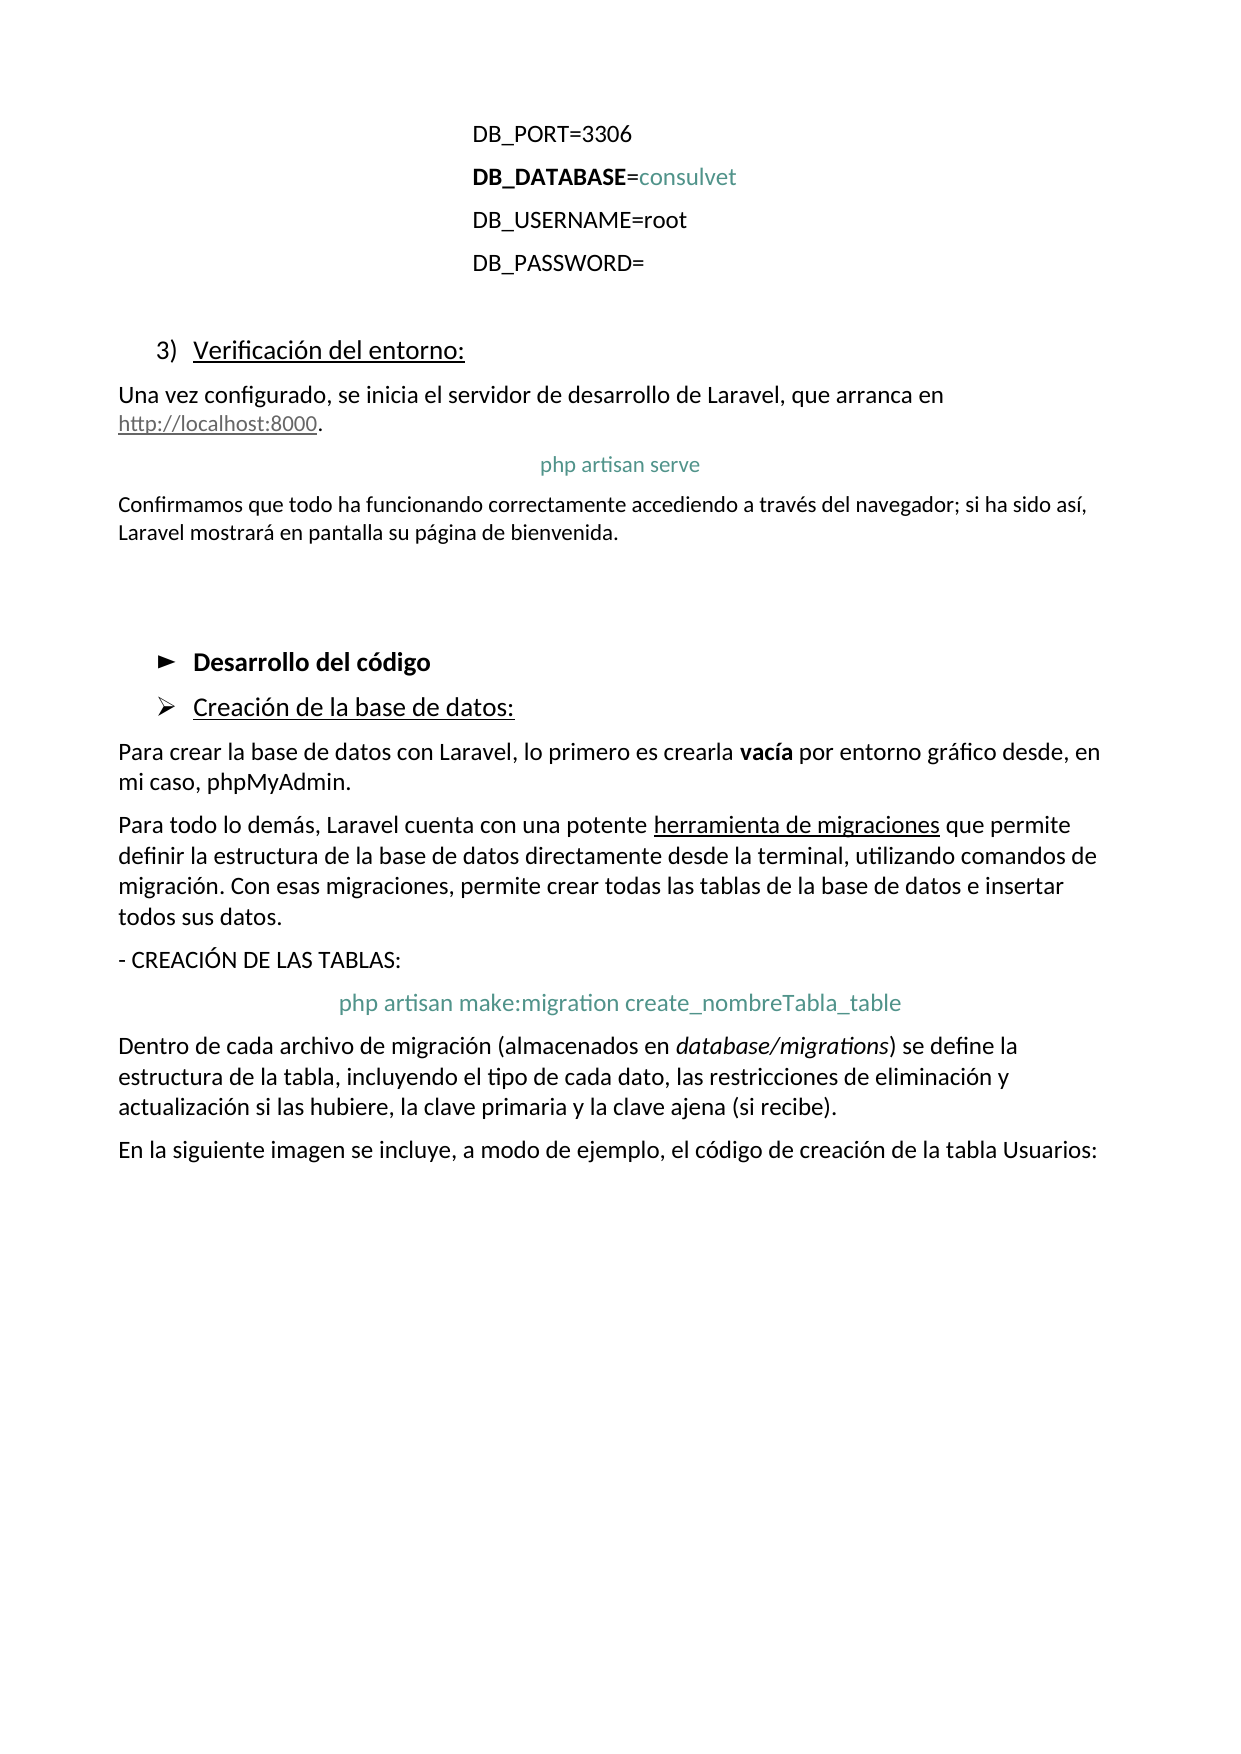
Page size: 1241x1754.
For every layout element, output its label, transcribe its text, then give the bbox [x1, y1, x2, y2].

text Para todo lo demás, Laravel cuenta con una potente herramienta de migraciones que permite definir la estructura de la base de datos directamente desde la terminal, utilizando comandos de migración. Con esas migraciones, permite crear todas las tablas de la base de datos e insertar todos sus datos. [118, 809, 1122, 932]
text Dentro de cada archivo de migración (almacenados en database/migrations) se define la estructura de la tabla, incluyendo el tipo de cada dato, las restricciones de eliminación y actualización si las hubiere, la clave primaria y la clave ajena (si recibe). [118, 1030, 1122, 1122]
text - CREACIÓN DE LAS TABLAS: [118, 944, 1122, 974]
text Confirmamos que todo ha funcionando correctamente accediendo a través del navegador; si ha sido así, Laravel mostrará en pantalla su página de bienvenida. [118, 490, 1122, 546]
text DB_PASSWORD= [118, 247, 1122, 278]
text Una vez configurado, se inicia el servidor de desarrollo de Laravel, que arranca en http://localhost:8000. [118, 379, 1122, 437]
text DB_PORT=3306 [118, 118, 1122, 149]
text Para crear la base de datos con Laravel, lo primero es crearla vacía por entorno gráfico desde, en mi caso, phpMyAdmin. [118, 736, 1122, 797]
list Creación de la base de datos: [156, 690, 1122, 723]
text php artisan make:migration create_nombreTabla_table [118, 987, 1122, 1018]
list Desarrollo del código [156, 645, 1122, 678]
text DB_DATABASE=consulvet [118, 161, 1122, 192]
text DB_USERNAME=root [118, 204, 1122, 235]
text php artisan serve [118, 450, 1122, 478]
list Verificación del entorno: [156, 333, 1122, 366]
text En la siguiente imagen se incluye, a modo de ejemplo, el código de creación de la tabla Usuarios: [118, 1134, 1122, 1165]
